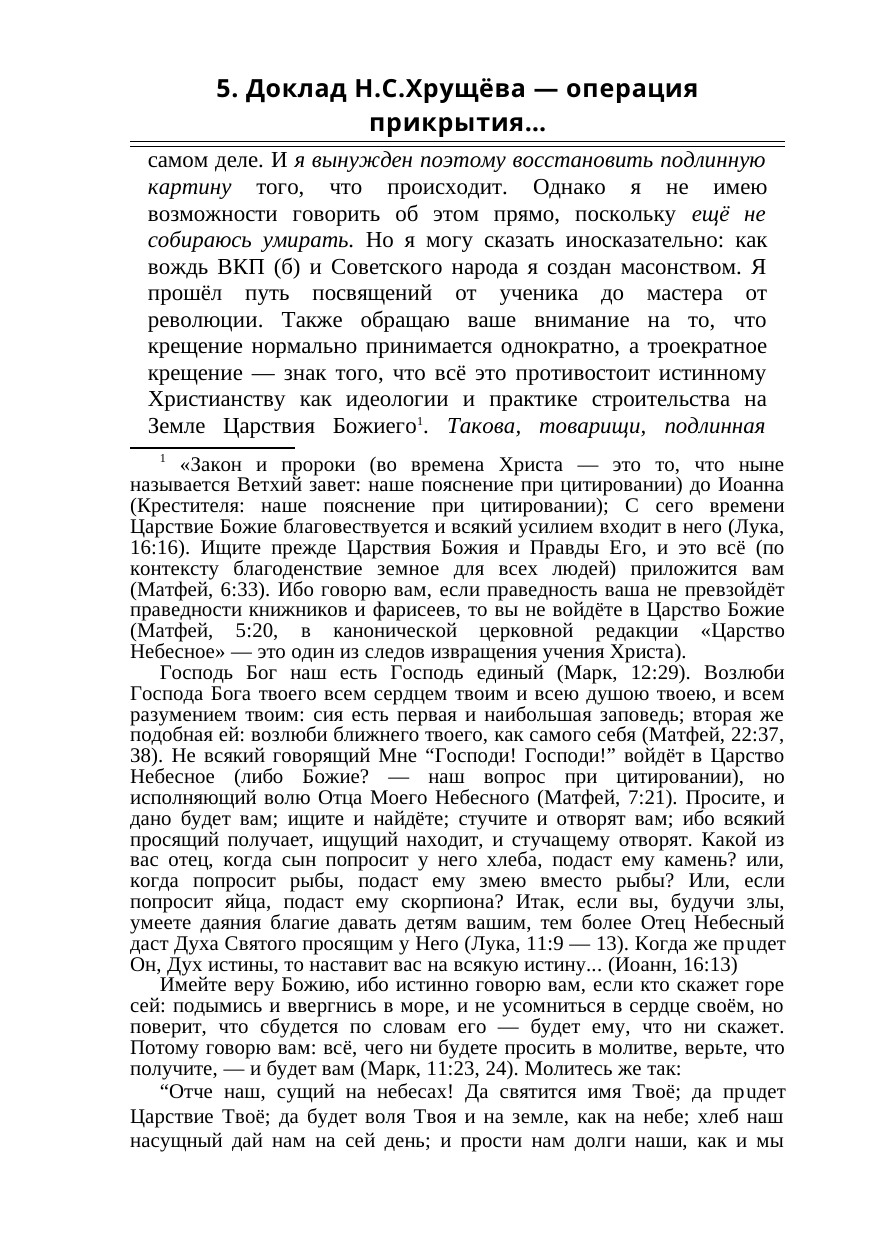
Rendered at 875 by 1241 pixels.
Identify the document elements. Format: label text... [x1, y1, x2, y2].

text самом деле. И я вынужден поэтому восстановить подлинную картину того, что происходит. Однако я не имею возможности говорить об этом прямо, поскольку ещё не собираюсь умирать. Но я могу сказать иносказательно: как вождь ВКП (б) и Советского народа я создан масонством. Я прошёл путь посвящений от ученика до мастера от революции. Также обращаю ваше внимание на то, что крещение нормально принимается однократно, а троекратное крещение — знак того, что всё это противостоит истинному Христианству как идеологии и практике строительства на Земле Царствия Божиего. Такова, товарищи, подлинная [148, 147, 768, 438]
text «Закон и пророки (во времена Христа — это то, что ныне называется Ветхий завет: наше пояснение при цитировании) до Иоанна (Крес­ти­теля: наше пояснение при цитировании); С сего времени Царствие Божие благовествуется и всякий усилием входит в него (Лука, 16:16). Ищи­те прежде Царствия Божия и Правды Его, и это всё (по контексту благоденствие земное для всех людей) приложится вам (Матфей, 6:33). Ибо говорю вам, если праведность ваша не превзойдёт праведности книжников и фарисеев, то вы не войдёте в Царство Божие (Матфей, 5:20, в канонической церковной редакции «Царство Небесное» — это один из следов извращения учения Христа). [130, 454, 785, 663]
text Имейте веру Божию, ибо истинно говорю вам, если кто скажет горе сей: подымись и ввергнись в море, и не усомниться в сердце своём, но поверит, что сбудется по словам его — будет ему, что ни скажет. Потому говорю вам: всё, чего ни будете просить в молитве, верьте, что получите, — и будет вам (Марк, 11:23, 24). Молитесь же так: [130, 975, 785, 1079]
text Господь Бог наш есть Господь единый (Марк, 12:29). Возлюби Господа Бога твоего всем сердцем твоим и всею душою твоею, и всем разумением твоим: сия есть первая и наибольшая заповедь; вторая же подобная ей: возлюби ближнего твоего, как самого себя (Матфей, 22:37, 38). Не всякий говорящий Мне “Господи! Господи!” войдёт в Царство Небесное (либо Божие? — наш вопрос при цитировании), но исполняющий волю Отца Моего Небесного (Матфей, 7:21). Просите, и дано будет вам; ищите и найдёте; стучите и отворят вам; ибо всякий просящий получает, ищущий находит, и стучащему отворят. Какой из вас отец, когда сын попросит у него хлеба, подаст ему камень? или, когда попросит рыбы, подаст ему змею вместо рыбы? Или, если попросит яйца, подаст ему скорпиона? Итак, если вы, будучи злы, умеете даяния благие давать детям вашим, тем более Отец Небесный даст Духа Святого просящим у Него (Лука, 11:9 — 13). Когда же прuдет Он, Дух истины, то наставит вас на всякую истину... (Иоанн, 16:13) [130, 663, 785, 975]
text “Отче наш, сущий на небесах! Да святится имя Твоё; да прuдет Царствие Твоё; да будет воля Твоя и на земле, как на небе; хлеб наш насущный дай нам на сей день; и прости нам долги наши, как и мы [130, 1079, 785, 1152]
